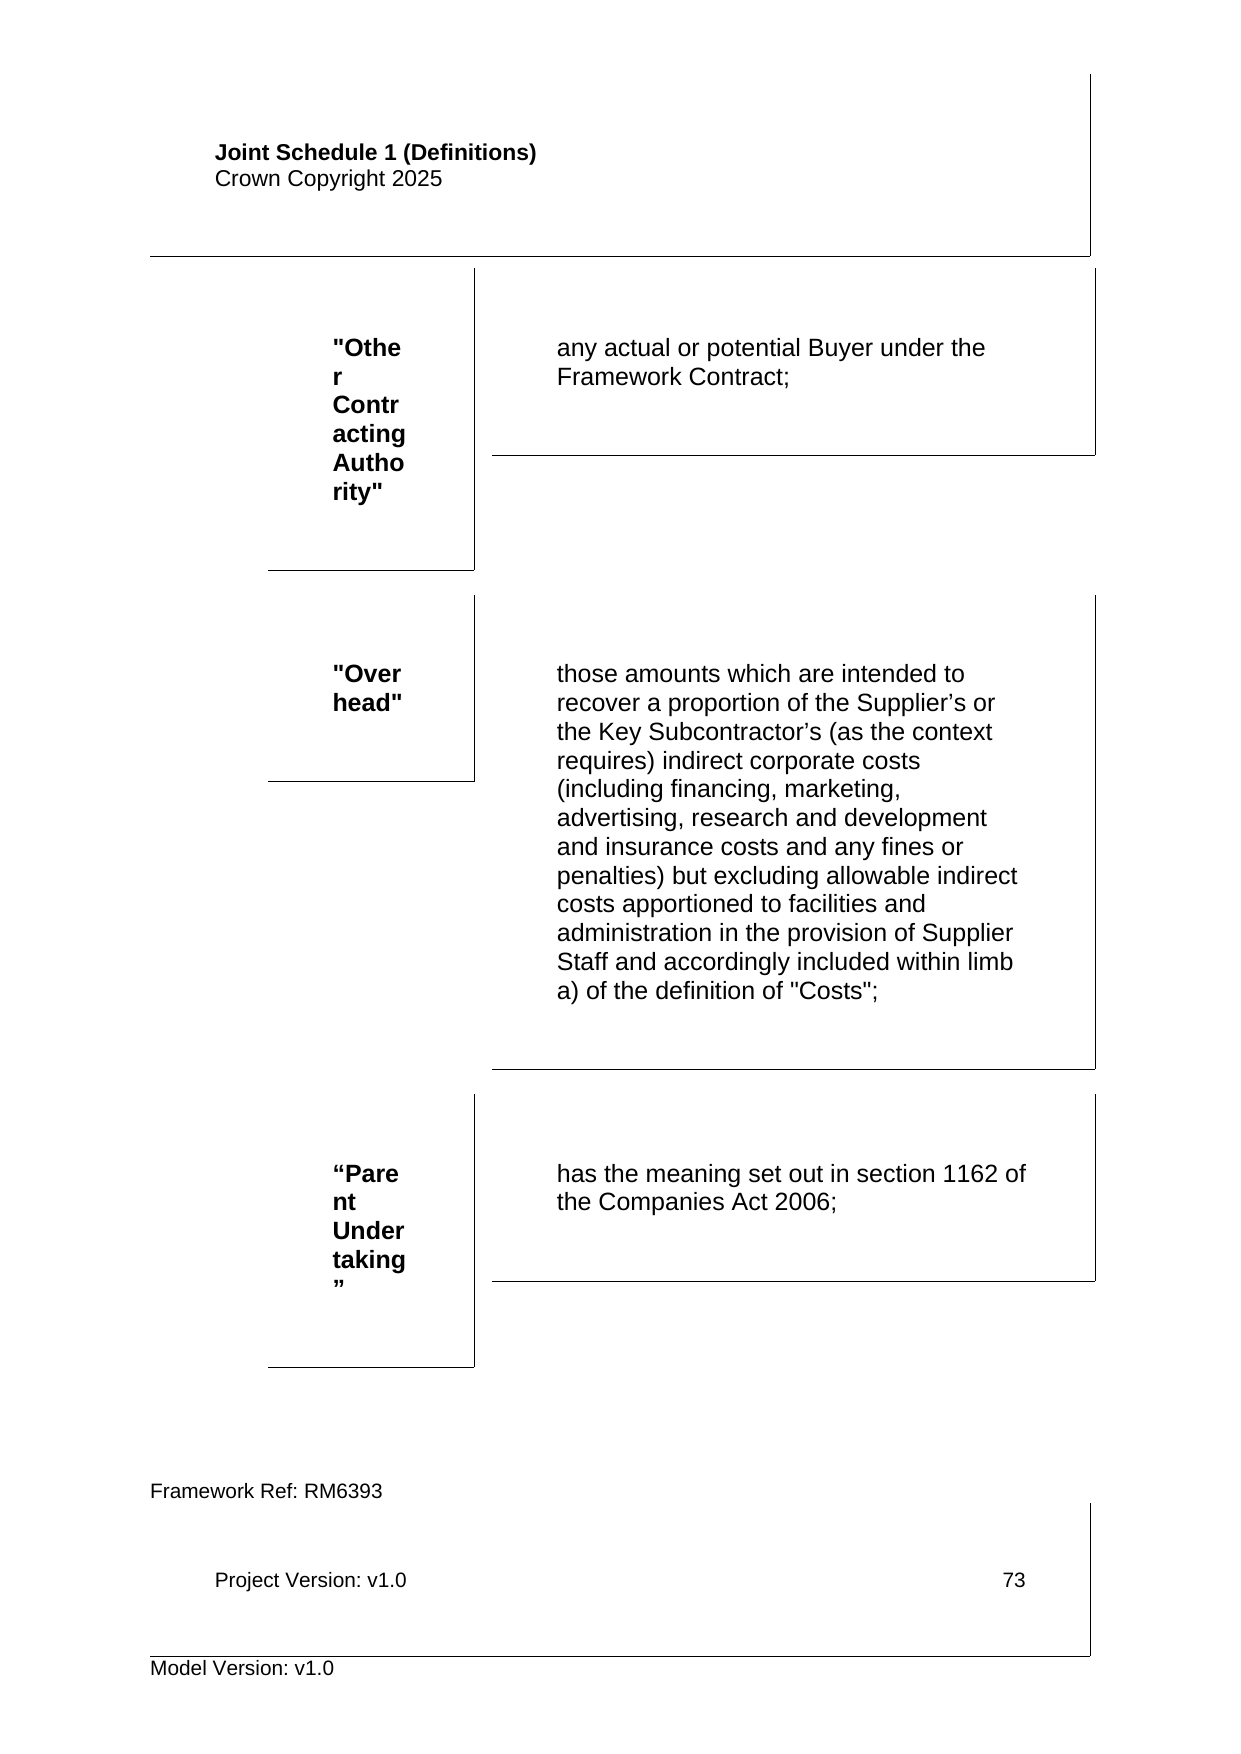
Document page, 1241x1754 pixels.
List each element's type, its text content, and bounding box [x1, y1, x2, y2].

table_cell any actual or potential Buyer under the Framework Contract; [474, 256, 1095, 582]
table_cell “Parent Undertaking” [268, 1082, 474, 1367]
table_cell "Overhead" [268, 583, 474, 781]
table_cell "Other Contracting Authority" [268, 256, 474, 570]
table_cell has the meaning set out in section 1162 of the Companies Act 2006; [474, 1082, 1095, 1379]
table_cell those amounts which are intended to recover a proportion of the Supplier’s or the Key Subcontractor’s (as the context requires) indirect corporate costs (including financing, marketing, advertising, research and development and insurance costs and any fines or penalties) but excluding allowable indirect costs apportioned to facilities and administration in the provision of Supplier Staff and accordingly included within limb a) of the definition of "Costs"; [474, 583, 1095, 1082]
table_cell [268, 1368, 474, 1379]
table_cell [268, 571, 474, 582]
table_cell [268, 782, 474, 1082]
